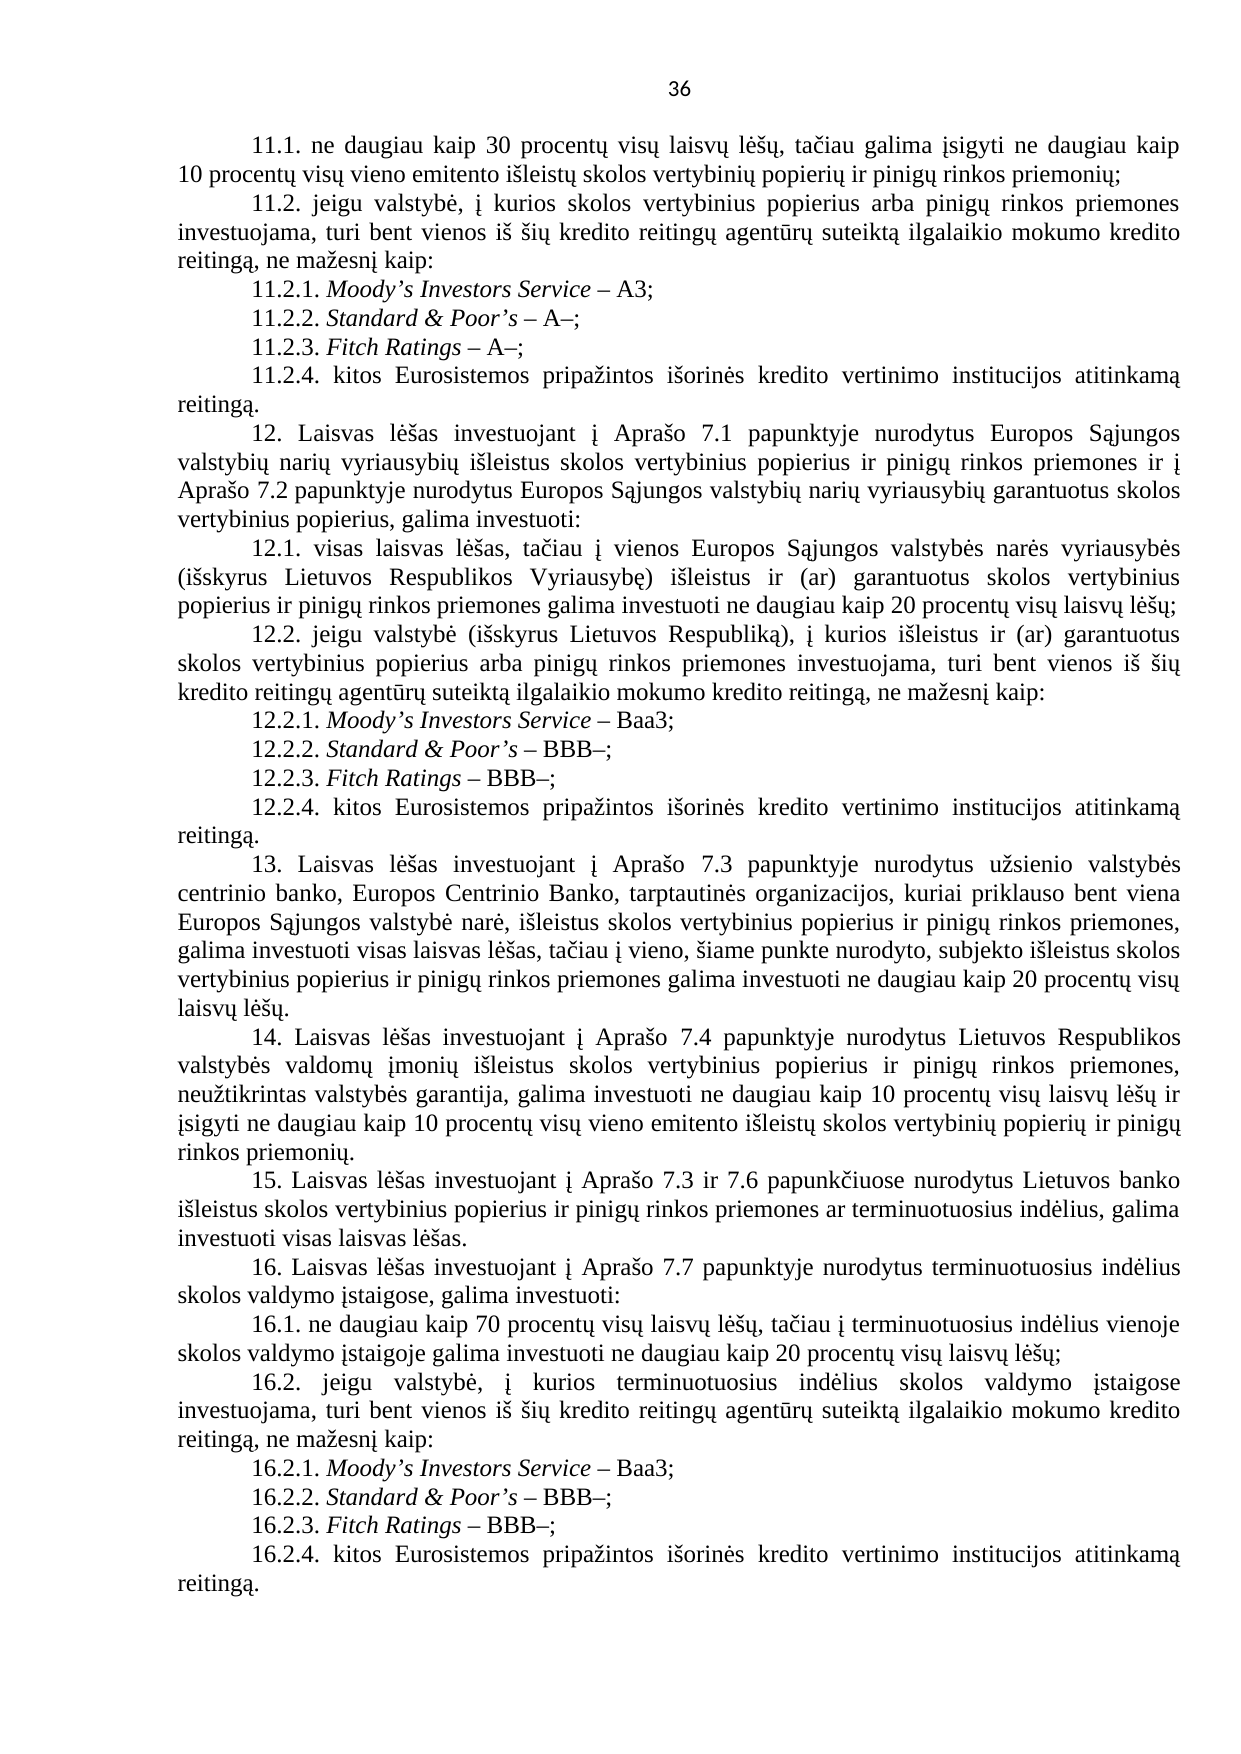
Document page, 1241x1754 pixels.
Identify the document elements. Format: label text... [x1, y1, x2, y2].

text 14. Laisvas lėšas investuojant į Aprašo 7.4 papunktyje nurodytus Lietuvos Respublikos valstybės valdomų įmonių išleistus skolos vertybinius popierius ir pinigų rinkos priemones, neužtikrintas valstybės garantija, galima investuoti ne daugiau kaip 10 procentų visų laisvų lėšų ir įsigyti ne daugiau kaip 10 procentų visų vieno emitento išleistų skolos vertybinių popierių ir pinigų rinkos priemonių. [177, 1022, 1181, 1166]
text 16. Laisvas lėšas investuojant į Aprašo 7.7 papunktyje nurodytus terminuotuosius indėlius skolos valdymo įstaigose, galima investuoti: [177, 1252, 1181, 1309]
text 11.2.3. Fitch Ratings – A–; [177, 332, 1181, 361]
text 12. Laisvas lėšas investuojant į Aprašo 7.1 papunktyje nurodytus Europos Sąjungos valstybių narių vyriausybių išleistus skolos vertybinius popierius ir pinigų rinkos priemones ir į Aprašo 7.2 papunktyje nurodytus Europos Sąjungos valstybių narių vyriausybių garantuotus skolos vertybinius popierius, galima investuoti: [177, 418, 1181, 533]
text 16.2.4. kitos Eurosistemos pripažintos išorinės kredito vertinimo institucijos atitinkamą reitingą. [177, 1539, 1181, 1597]
text 16.2.3. Fitch Ratings – BBB–; [177, 1511, 1181, 1539]
text 12.2. jeigu valstybė (išskyrus Lietuvos Respubliką), į kurios išleistus ir (ar) garantuotus skolos vertybinius popierius arba pinigų rinkos priemones investuojama, turi bent vienos iš šių kredito reitingų agentūrų suteiktą ilgalaikio mokumo kredito reitingą, ne mažesnį kaip: [177, 619, 1181, 706]
text 11.2.4. kitos Eurosistemos pripažintos išorinės kredito vertinimo institucijos atitinkamą reitingą. [177, 361, 1181, 418]
text 12.1. visas laisvas lėšas, tačiau į vienos Europos Sąjungos valstybės narės vyriausybės (išskyrus Lietuvos Respublikos Vyriausybę) išleistus ir (ar) garantuotus skolos vertybinius popierius ir pinigų rinkos priemones galima investuoti ne daugiau kaip 20 procentų visų laisvų lėšų; [177, 533, 1181, 619]
text 11.1. ne daugiau kaip 30 procentų visų laisvų lėšų, tačiau galima įsigyti ne daugiau kaip 10 procentų visų vieno emitento išleistų skolos vertybinių popierių ir pinigų rinkos priemonių; [177, 131, 1181, 188]
text 13. Laisvas lėšas investuojant į Aprašo 7.3 papunktyje nurodytus užsienio valstybės centrinio banko, Europos Centrinio Banko, tarptautinės organizacijos, kuriai priklauso bent viena Europos Sąjungos valstybė narė, išleistus skolos vertybinius popierius ir pinigų rinkos priemones, galima investuoti visas laisvas lėšas, tačiau į vieno, šiame punkte nurodyto, subjekto išleistus skolos vertybinius popierius ir pinigų rinkos priemones galima investuoti ne daugiau kaip 20 procentų visų laisvų lėšų. [177, 849, 1181, 1022]
text 12.2.4. kitos Eurosistemos pripažintos išorinės kredito vertinimo institucijos atitinkamą reitingą. [177, 792, 1181, 849]
text 12.2.2. Standard & Poor’s – BBB–; [177, 734, 1181, 763]
text 16.2. jeigu valstybė, į kurios terminuotuosius indėlius skolos valdymo įstaigose investuojama, turi bent vienos iš šių kredito reitingų agentūrų suteiktą ilgalaikio mokumo kredito reitingą, ne mažesnį kaip: [177, 1367, 1181, 1453]
text 11.2.1. Moodyʼs Investors Service – A3; [177, 274, 1181, 303]
text 11.2.2. Standard & Poorʼs – A–; [177, 303, 1181, 332]
text 12.2.1. Moody’s Investors Service – Baa3; [177, 706, 1181, 734]
text 16.1. ne daugiau kaip 70 procentų visų laisvų lėšų, tačiau į terminuotuosius indėlius vienoje skolos valdymo įstaigoje galima investuoti ne daugiau kaip 20 procentų visų laisvų lėšų; [177, 1309, 1181, 1367]
text 11.2. jeigu valstybė, į kurios skolos vertybinius popierius arba pinigų rinkos priemones investuojama, turi bent vienos iš šių kredito reitingų agentūrų suteiktą ilgalaikio mokumo kredito reitingą, ne mažesnį kaip: [177, 188, 1181, 274]
text 12.2.3. Fitch Ratings – BBB–; [177, 763, 1181, 792]
text 15. Laisvas lėšas investuojant į Aprašo 7.3 ir 7.6 papunkčiuose nurodytus Lietuvos banko išleistus skolos vertybinius popierius ir pinigų rinkos priemones ar terminuotuosius indėlius, galima investuoti visas laisvas lėšas. [177, 1166, 1181, 1252]
text 16.2.2. Standard & Poor’s – BBB–; [177, 1482, 1181, 1511]
text 16.2.1. Moody’s Investors Service – Baa3; [177, 1453, 1181, 1482]
